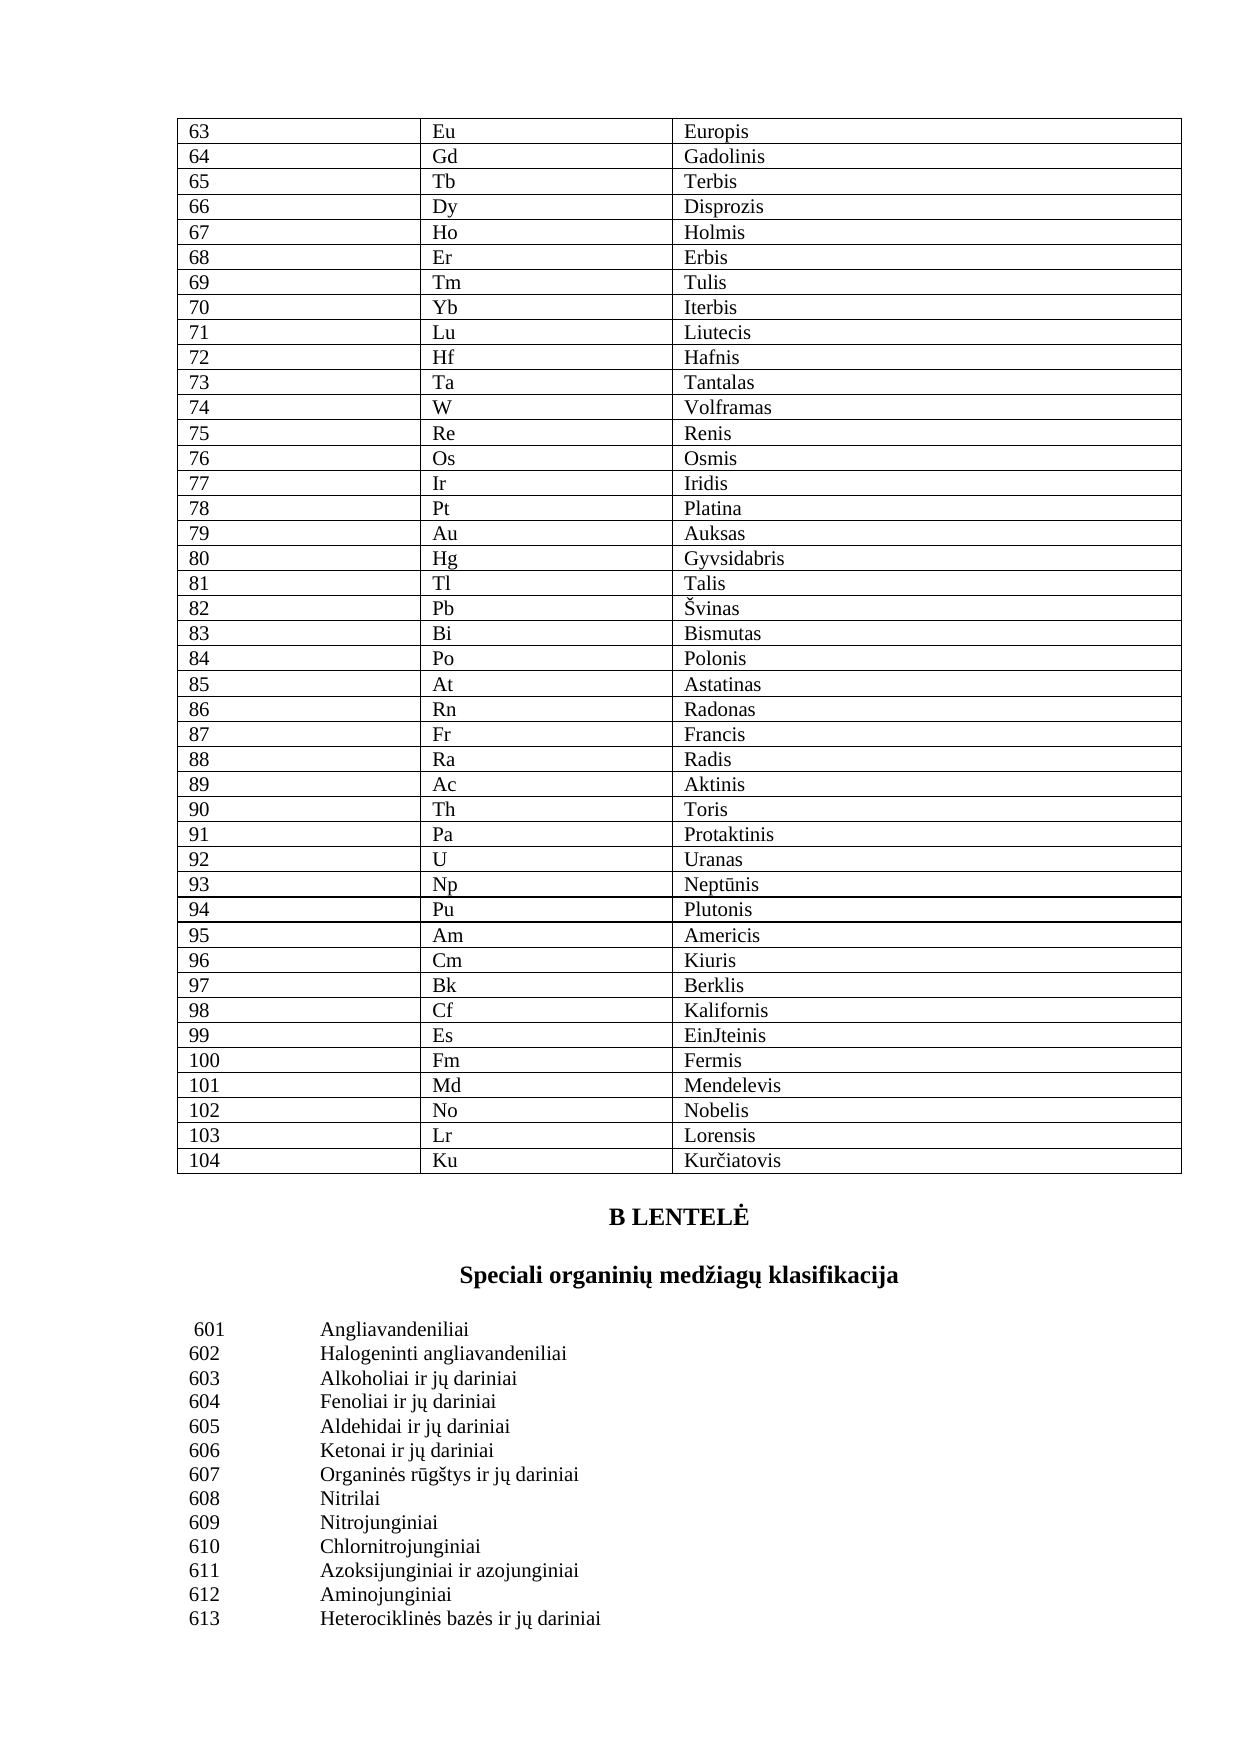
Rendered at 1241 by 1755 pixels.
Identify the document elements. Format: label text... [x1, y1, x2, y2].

table_cell 609 [177, 1510, 309, 1534]
table_cell Liutecis [673, 320, 1181, 344]
text B LENTELĖ [177, 1202, 1181, 1231]
table_cell Iterbis [673, 295, 1181, 319]
table_cell Tantalas [673, 370, 1181, 394]
table_header Angliavandeniliai [309, 1317, 1181, 1341]
table_cell Er [421, 245, 672, 269]
table_cell 83 [178, 621, 420, 645]
table_cell Lr [421, 1123, 672, 1147]
table_cell 76 [178, 446, 420, 469]
table_cell 87 [178, 722, 420, 746]
table_cell Uranas [673, 847, 1181, 871]
table_cell Tm [421, 270, 672, 294]
table_cell Np [421, 872, 672, 896]
table_cell Platina [673, 496, 1181, 520]
table_cell Yb [421, 295, 672, 319]
table_cell 88 [178, 747, 420, 771]
table_cell Pb [421, 596, 672, 620]
table_cell 65 [178, 169, 420, 193]
table_cell Gd [421, 144, 672, 168]
table_cell Aldehidai ir jų dariniai [309, 1414, 1181, 1438]
table_cell Polonis [673, 646, 1181, 670]
table_cell Rn [421, 697, 672, 721]
table_cell Kalifornis [673, 998, 1181, 1022]
table_cell Plutonis [673, 898, 1181, 921]
table_cell Protaktinis [673, 822, 1181, 846]
table_cell 102 [178, 1098, 420, 1122]
table_cell No [421, 1098, 672, 1122]
table_cell 97 [178, 973, 420, 997]
table_cell Gadolinis [673, 144, 1181, 168]
table_cell 612 [177, 1582, 309, 1606]
table_cell 602 [177, 1341, 309, 1365]
table_cell Pu [421, 898, 672, 921]
table_cell Pt [421, 496, 672, 520]
table_cell 92 [178, 847, 420, 871]
table_cell 611 [177, 1558, 309, 1582]
table_cell Erbis [673, 245, 1181, 269]
table_cell Hf [421, 345, 672, 369]
table_cell 80 [178, 546, 420, 570]
table_cell Halogeninti angliavandeniliai [309, 1341, 1181, 1365]
table_cell 70 [178, 295, 420, 319]
table_cell Au [421, 521, 672, 545]
table_cell Po [421, 646, 672, 670]
table_cell 78 [178, 496, 420, 520]
table_cell Heterociklinės bazės ir jų dariniai [309, 1606, 1181, 1630]
table_cell Aktinis [673, 772, 1181, 796]
table_cell Ho [421, 220, 672, 244]
table_cell Lu [421, 320, 672, 344]
table_header 601 [177, 1317, 309, 1341]
table_cell Organinės rūgštys ir jų dariniai [309, 1462, 1181, 1486]
table_cell Fenoliai ir jų dariniai [309, 1390, 1181, 1413]
table_cell 104 [178, 1149, 420, 1172]
table_cell Tl [421, 571, 672, 595]
table_cell 81 [178, 571, 420, 595]
table_cell Kurčiatovis [673, 1149, 1181, 1172]
table_cell Nitrilai [309, 1486, 1181, 1510]
table_cell 99 [178, 1023, 420, 1047]
table_cell Fm [421, 1048, 672, 1072]
table_cell Švinas [673, 596, 1181, 620]
table_cell 79 [178, 521, 420, 545]
table_cell 74 [178, 395, 420, 419]
table_cell Tb [421, 169, 672, 193]
table_cell 94 [178, 898, 420, 921]
table_cell 64 [178, 144, 420, 168]
table_cell Tulis [673, 270, 1181, 294]
table_cell Nobelis [673, 1098, 1181, 1122]
table_cell Radonas [673, 697, 1181, 721]
table_cell 95 [178, 923, 420, 947]
table_cell Ra [421, 747, 672, 771]
table_cell Ac [421, 772, 672, 796]
table_cell 604 [177, 1390, 309, 1413]
table_cell 67 [178, 220, 420, 244]
table_cell 82 [178, 596, 420, 620]
table_cell Fermis [673, 1048, 1181, 1072]
table_cell 613 [177, 1606, 309, 1630]
table_cell Americis [673, 923, 1181, 947]
table_cell 73 [178, 370, 420, 394]
table_cell 93 [178, 872, 420, 896]
table_cell Fr [421, 722, 672, 746]
table_cell 96 [178, 948, 420, 972]
table_cell 605 [177, 1414, 309, 1438]
table_cell 90 [178, 797, 420, 821]
table_cell Bi [421, 621, 672, 645]
table_cell Ku [421, 1149, 672, 1172]
table_cell Th [421, 797, 672, 821]
table_cell Disprozis [673, 195, 1181, 218]
text Speciali organinių medžiagų klasifikacija [177, 1260, 1181, 1288]
table_cell Chlornitrojunginiai [309, 1534, 1181, 1558]
table_cell Os [421, 446, 672, 469]
table_cell 603 [177, 1365, 309, 1389]
table_cell W [421, 395, 672, 419]
table_cell Azoksijunginiai ir azojunginiai [309, 1558, 1181, 1582]
table_cell 101 [178, 1073, 420, 1097]
table_cell 608 [177, 1486, 309, 1510]
table_cell 68 [178, 245, 420, 269]
table_cell 606 [177, 1438, 309, 1462]
table_cell Re [421, 420, 672, 444]
table_cell 85 [178, 671, 420, 696]
table_cell Berklis [673, 973, 1181, 997]
table_cell Osmis [673, 446, 1181, 469]
table_cell 100 [178, 1048, 420, 1072]
table_cell Mendelevis [673, 1073, 1181, 1097]
table_cell 69 [178, 270, 420, 294]
table_cell Neptūnis [673, 872, 1181, 896]
table_cell Volframas [673, 395, 1181, 419]
table_cell Talis [673, 571, 1181, 595]
table_cell Dy [421, 195, 672, 218]
table_cell Lorensis [673, 1123, 1181, 1147]
table_cell Europis [673, 119, 1181, 143]
table_cell Aminojunginiai [309, 1582, 1181, 1606]
table_cell 89 [178, 772, 420, 796]
table_cell 77 [178, 471, 420, 495]
table_cell Bismutas [673, 621, 1181, 645]
table_cell 86 [178, 697, 420, 721]
table_cell Toris [673, 797, 1181, 821]
table_cell EinJteinis [673, 1023, 1181, 1047]
table_cell 84 [178, 646, 420, 670]
table_cell Holmis [673, 220, 1181, 244]
table_cell 610 [177, 1534, 309, 1558]
table_cell Bk [421, 973, 672, 997]
table_cell Astatinas [673, 671, 1181, 696]
table_cell Ir [421, 471, 672, 495]
table_cell Terbis [673, 169, 1181, 193]
table_cell Nitrojunginiai [309, 1510, 1181, 1534]
table_cell Radis [673, 747, 1181, 771]
table_cell Cf [421, 998, 672, 1022]
table_cell Ketonai ir jų dariniai [309, 1438, 1181, 1462]
table_cell Hafnis [673, 345, 1181, 369]
table_cell Es [421, 1023, 672, 1047]
table_cell U [421, 847, 672, 871]
table_cell Pa [421, 822, 672, 846]
table_cell At [421, 671, 672, 696]
table_cell Cm [421, 948, 672, 972]
table_cell 63 [178, 119, 420, 143]
table_cell Hg [421, 546, 672, 570]
table_cell Md [421, 1073, 672, 1097]
table_cell 66 [178, 195, 420, 218]
table_cell 98 [178, 998, 420, 1022]
table_cell Alkoholiai ir jų dariniai [309, 1365, 1181, 1389]
table_cell 71 [178, 320, 420, 344]
table_cell Francis [673, 722, 1181, 746]
table_cell Ta [421, 370, 672, 394]
table_cell Renis [673, 420, 1181, 444]
table_cell 91 [178, 822, 420, 846]
table_cell Am [421, 923, 672, 947]
table_cell 607 [177, 1462, 309, 1486]
table_cell Iridis [673, 471, 1181, 495]
table_cell 75 [178, 420, 420, 444]
table_cell Auksas [673, 521, 1181, 545]
table_cell Kiuris [673, 948, 1181, 972]
table_cell 103 [178, 1123, 420, 1147]
table_cell 72 [178, 345, 420, 369]
table_cell Gyvsidabris [673, 546, 1181, 570]
table_cell Eu [421, 119, 672, 143]
